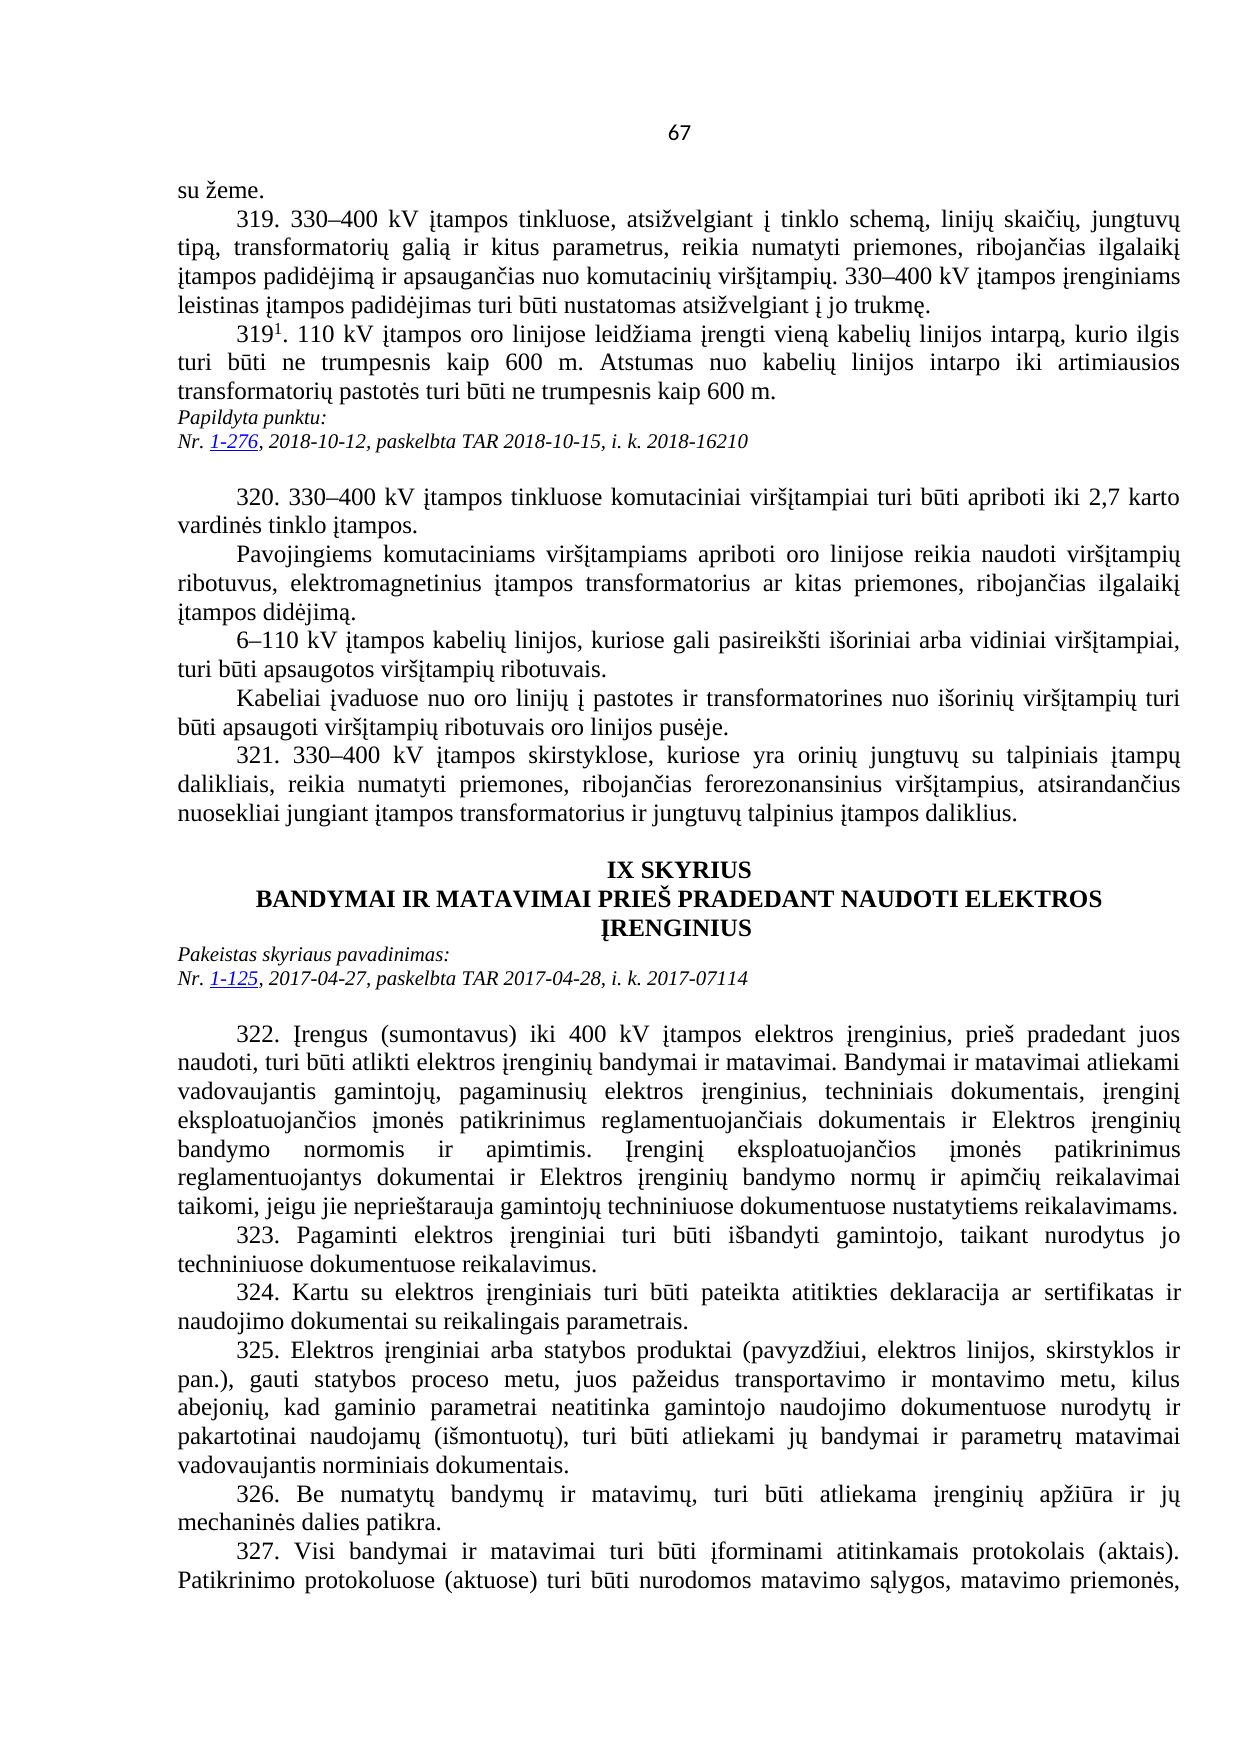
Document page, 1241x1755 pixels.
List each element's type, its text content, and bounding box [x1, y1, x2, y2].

text 319. 330–400 kV įtampos tinkluose, atsižvelgiant į tinklo schemą, linijų skaičių, jungtuvų tipą, transformatorių galią ir kitus parametrus, reikia numatyti priemones, ribojančias ilgalaikį įtampos padidėjimą ir apsaugančias nuo komutacinių viršįtampių. 330–400 kV įtampos įrenginiams leistinas įtampos padidėjimas turi būti nustatomas atsižvelgiant į jo trukmę. [177, 204, 1181, 319]
text 323. Pagaminti elektros įrenginiai turi būti išbandyti gamintojo, taikant nurodytus jo techniniuose dokumentuose reikalavimus. [177, 1220, 1181, 1277]
text 327. Visi bandymai ir matavimai turi būti įforminami atitinkamais protokolais (aktais). Patikrinimo protokoluose (aktuose) turi būti nurodomos matavimo sąlygos, matavimo priemonės, [177, 1536, 1181, 1594]
text 326. Be numatytų bandymų ir matavimų, turi būti atliekama įrenginių apžiūra ir jų mechaninės dalies patikra. [177, 1479, 1181, 1536]
text Nr. 1-125, 2017-04-27, paskelbta TAR 2017-04-28, i. k. 2017-07114 [177, 966, 1181, 990]
text Papildyta punktu: [177, 405, 1181, 429]
text su žeme. [177, 175, 1181, 204]
text Pakeistas skyriaus pavadinimas: [177, 942, 1181, 966]
text 322. Įrengus (sumontavus) iki 400 kV įtampos elektros įrenginius, prieš pradedant juos naudoti, turi būti atlikti elektros įrenginių bandymai ir matavimai. Bandymai ir matavimai atliekami vadovaujantis gamintojų, pagaminusių elektros įrenginius, techniniais dokumentais, įrenginį eksploatuojančios įmonės patikrinimus reglamentuojančiais dokumentais ir Elektros įrenginių bandymo normomis ir apimtimis. Įrenginį eksploatuojančios įmonės patikrinimus reglamentuojantys dokumentai ir Elektros įrenginių bandymo normų ir apimčių reikalavimai taikomi, jeigu jie neprieštarauja gamintojų techniniuose dokumentuose nustatytiems reikalavimams. [177, 1019, 1181, 1220]
text IX SKYRIUS [177, 856, 1181, 884]
text 325. Elektros įrenginiai arba statybos produktai (pavyzdžiui, elektros linijos, skirstyklos ir pan.), gauti statybos proceso metu, juos pažeidus transportavimo ir montavimo metu, kilus abejonių, kad gaminio parametrai neatitinka gamintojo naudojimo dokumentuose nurodytų ir pakartotinai naudojamų (išmontuotų), turi būti atliekami jų bandymai ir parametrų matavimai vadovaujantis norminiais dokumentais. [177, 1335, 1181, 1479]
text 3191. 110 kV įtampos oro linijose leidžiama įrengti vieną kabelių linijos intarpą, kurio ilgis turi būti ne trumpesnis kaip 600 m. Atstumas nuo kabelių linijos intarpo iki artimiausios transformatorių pastotės turi būti ne trumpesnis kaip 600 m. [177, 319, 1181, 405]
text 321. 330–400 kV įtampos skirstyklose, kuriose yra orinių jungtuvų su talpiniais įtampų dalikliais, reikia numatyti priemones, ribojančias ferorezonansinius viršįtampius, atsirandančius nuosekliai jungiant įtampos transformatorius ir jungtuvų talpinius įtampos daliklius. [177, 741, 1181, 827]
text 6–110 kV įtampos kabelių linijos, kuriose gali pasireikšti išoriniai arba vidiniai viršįtampiai, turi būti apsaugotos viršįtampių ribotuvais. [177, 626, 1181, 683]
text Nr. 1-276, 2018-10-12, paskelbta TAR 2018-10-15, i. k. 2018-16210 [177, 429, 1181, 453]
text Pavojingiems komutaciniams viršįtampiams apriboti oro linijose reikia naudoti viršįtampių ribotuvus, elektromagnetinius įtampos transformatorius ar kitas priemones, ribojančias ilgalaikį įtampos didėjimą. [177, 539, 1181, 626]
text 324. Kartu su elektros įrenginiais turi būti pateikta atitikties deklaracija ar sertifikatas ir naudojimo dokumentai su reikalingais parametrais. [177, 1277, 1181, 1335]
text 320. 330–400 kV įtampos tinkluose komutaciniai viršįtampiai turi būti apriboti iki 2,7 karto vardinės tinklo įtampos. [177, 482, 1181, 539]
text BANDYMAI IR MATAVIMAI PRIEŠ PRADEDANT NAUDOTI ELEKTROS ĮRENGINIUS [177, 884, 1181, 942]
text Kabeliai įvaduose nuo oro linijų į pastotes ir transformatorines nuo išorinių viršįtampių turi būti apsaugoti viršįtampių ribotuvais oro linijos pusėje. [177, 683, 1181, 741]
